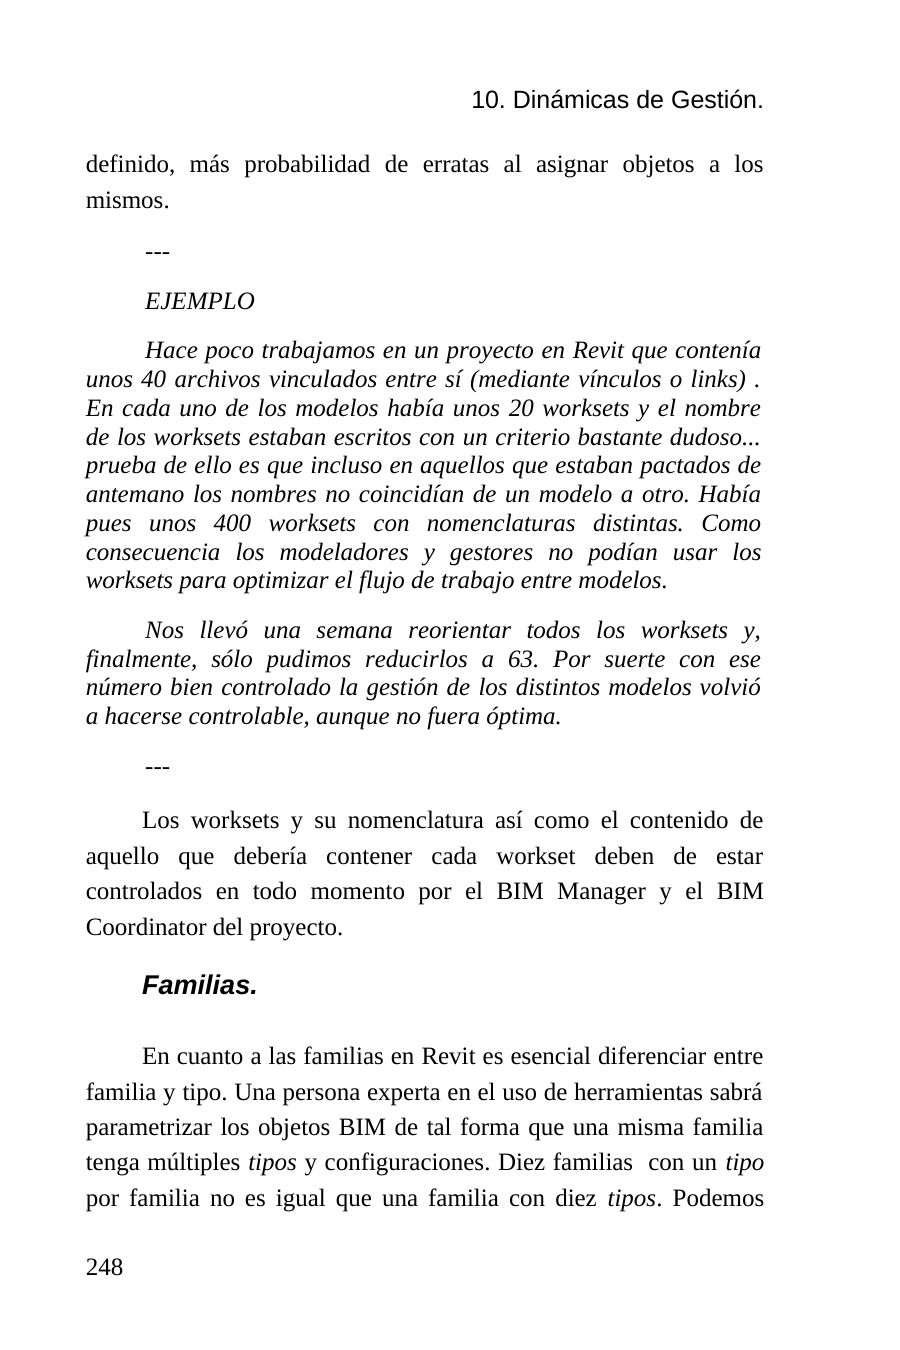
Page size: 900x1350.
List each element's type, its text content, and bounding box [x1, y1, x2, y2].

text Los worksets y su nomenclatura así como el contenido de aquello que debería contener cada workset deben de estar controlados en todo momento por el BIM Manager y el BIM Coordinator del proyecto. [86, 800, 764, 942]
text En cuanto a las familias en Revit es esencial diferenciar entre familia y tipo. Una persona experta en el uso de herramientas sabrá parametrizar los objetos BIM de tal forma que una misma familia tenga múltiples tipos y configuraciones. Diez familias con un tipo por familia no es igual que una familia con diez tipos. Podemos [86, 1036, 764, 1213]
text --- [86, 236, 764, 265]
text --- [86, 751, 764, 779]
text EJEMPLO [86, 286, 764, 314]
subtitle Familias. [86, 969, 764, 1000]
text definido, más probabilidad de erratas al asignar objetos a los mismos. [86, 144, 764, 215]
text Hace poco trabajamos en un proyecto en Revit que contenía unos 40 archivos vinculados entre sí (mediante vínculos o links) . En cada uno de los modelos había unos 20 worksets y el nombre de los worksets estaban escritos con un criterio bastante dudoso... prueba de ello es que incluso en aquellos que estaban pactados de antemano los nombres no coincidían de un modelo a otro. Había pues unos 400 worksets con nomenclaturas distintas. Como consecuencia los modeladores y gestores no podían usar los worksets para optimizar el flujo de trabajo entre modelos. [86, 335, 764, 594]
text Nos llevó una semana reorientar todos los worksets y, finalmente, sólo pudimos reducirlos a 63. Por suerte con ese número bien controlado la gestión de los distintos modelos volvió a hacerse controlable, aunque no fuera óptima. [86, 615, 764, 730]
